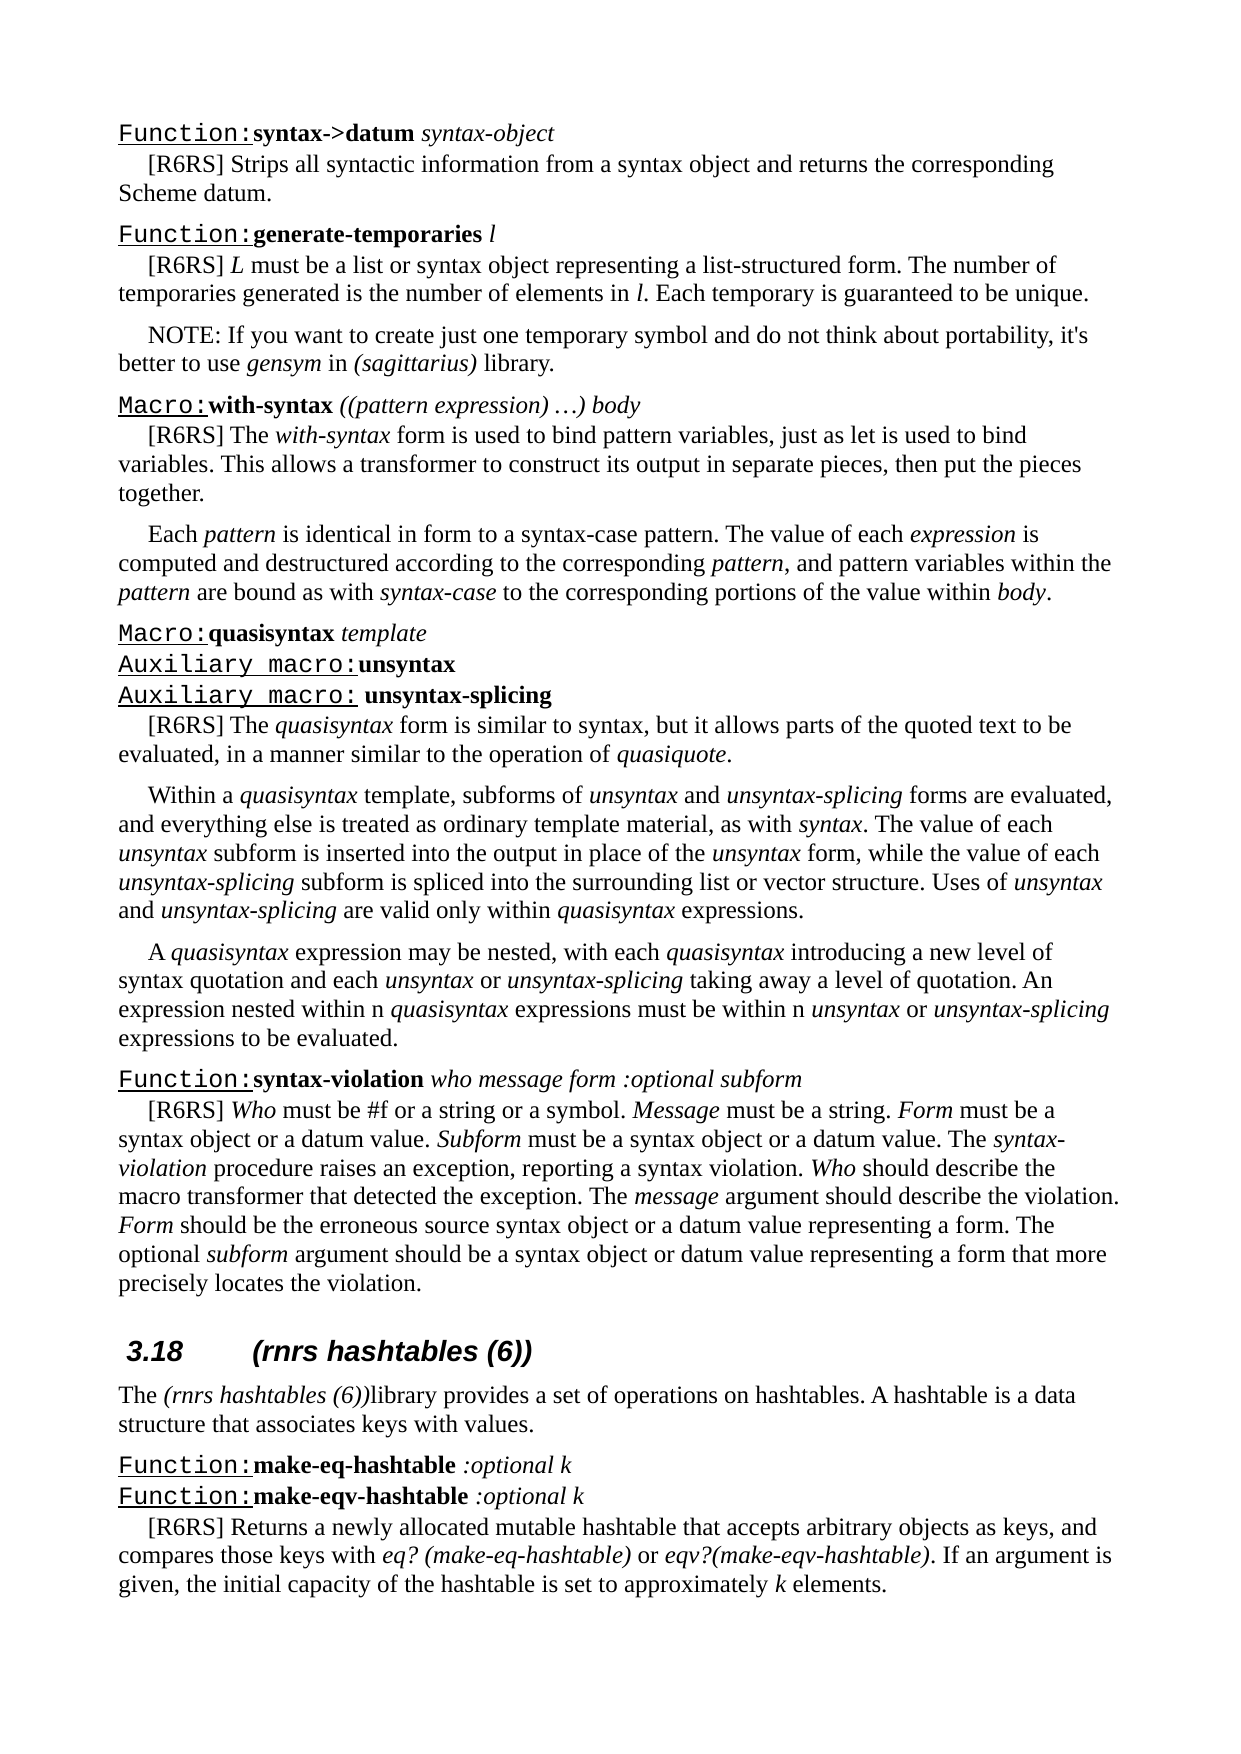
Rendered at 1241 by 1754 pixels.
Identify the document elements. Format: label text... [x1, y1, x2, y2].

text [R6RS] Strips all syntactic information from a syntax object and returns the corresponding Scheme datum. [118, 149, 1122, 206]
text Function:make-eqv-hashtable :optional k [118, 1481, 1122, 1512]
text [R6RS] The with-syntax form is used to bind pattern variables, just as let is used to bind variables. This allows a transformer to construct its output in separate pieces, then put the pieces together. [118, 421, 1122, 507]
text Macro:quasisyntax template [118, 618, 1122, 649]
text [R6RS] The quasisyntax form is similar to syntax, but it allows parts of the quoted text to be evaluated, in a manner similar to the operation of quasiquote. [118, 711, 1122, 768]
text NOTE: If you want to create just one temporary symbol and do not think about portability, it's better to use gensym in (sagittarius) library. [118, 320, 1122, 377]
text Auxiliary macro:unsyntax [118, 649, 1122, 680]
text [R6RS] Who must be #f or a string or a symbol. Message must be a string. Form must be a syntax object or a datum value. Subform must be a syntax object or a datum value. The syntax-violation procedure raises an exception, reporting a syntax violation. Who should describe the macro transformer that detected the exception. The message argument should describe the violation. Form should be the erroneous source syntax object or a datum value representing a form. The optional subform argument should be a syntax object or datum value representing a form that more precisely locates the violation. [118, 1095, 1122, 1296]
text Function:make-eq-hashtable :optional k [118, 1450, 1122, 1481]
text The (rnrs hashtables (6))library provides a set of operations on hashtables. A hashtable is a data structure that associates keys with values. [118, 1380, 1122, 1437]
text A quasisyntax expression may be nested, with each quasisyntax introducing a new level of syntax quotation and each unsyntax or unsyntax-splicing taking away a level of quotation. An expression nested within n quasisyntax expressions must be within n unsyntax or unsyntax-splicing expressions to be evaluated. [118, 937, 1122, 1052]
subtitle (rnrs hashtables (6)) [118, 1334, 1122, 1367]
text Macro:with-syntax ((pattern expression) …) body [118, 390, 1122, 421]
text [R6RS] L must be a list or syntax object representing a list-structured form. The number of temporaries generated is the number of elements in l. Each temporary is guaranteed to be unique. [118, 250, 1122, 307]
text Function:syntax-violation who message form :optional subform [118, 1064, 1122, 1095]
text Each pattern is identical in form to a syntax-case pattern. The value of each expression is computed and destructured according to the corresponding pattern, and pattern variables within the pattern are bound as with syntax-case to the corresponding portions of the value within body. [118, 519, 1122, 606]
text Function:syntax->datum syntax-object [118, 118, 1122, 149]
text Function:generate-temporaries l [118, 219, 1122, 250]
text Within a quasisyntax template, subforms of unsyntax and unsyntax-splicing forms are evaluated, and everything else is treated as ordinary template material, as with syntax. The value of each unsyntax subform is inserted into the output in place of the unsyntax form, while the value of each unsyntax-splicing subform is spliced into the surrounding list or vector structure. Uses of unsyntax and unsyntax-splicing are valid only within quasisyntax expressions. [118, 781, 1122, 924]
text Auxiliary macro: unsyntax-splicing [118, 680, 1122, 711]
text [R6RS] Returns a newly allocated mutable hashtable that accepts arbitrary objects as keys, and compares those keys with eq? (make-eq-hashtable) or eqv?(make-eqv-hashtable). If an argument is given, the initial capacity of the hashtable is set to approximately k elements. [118, 1512, 1122, 1598]
